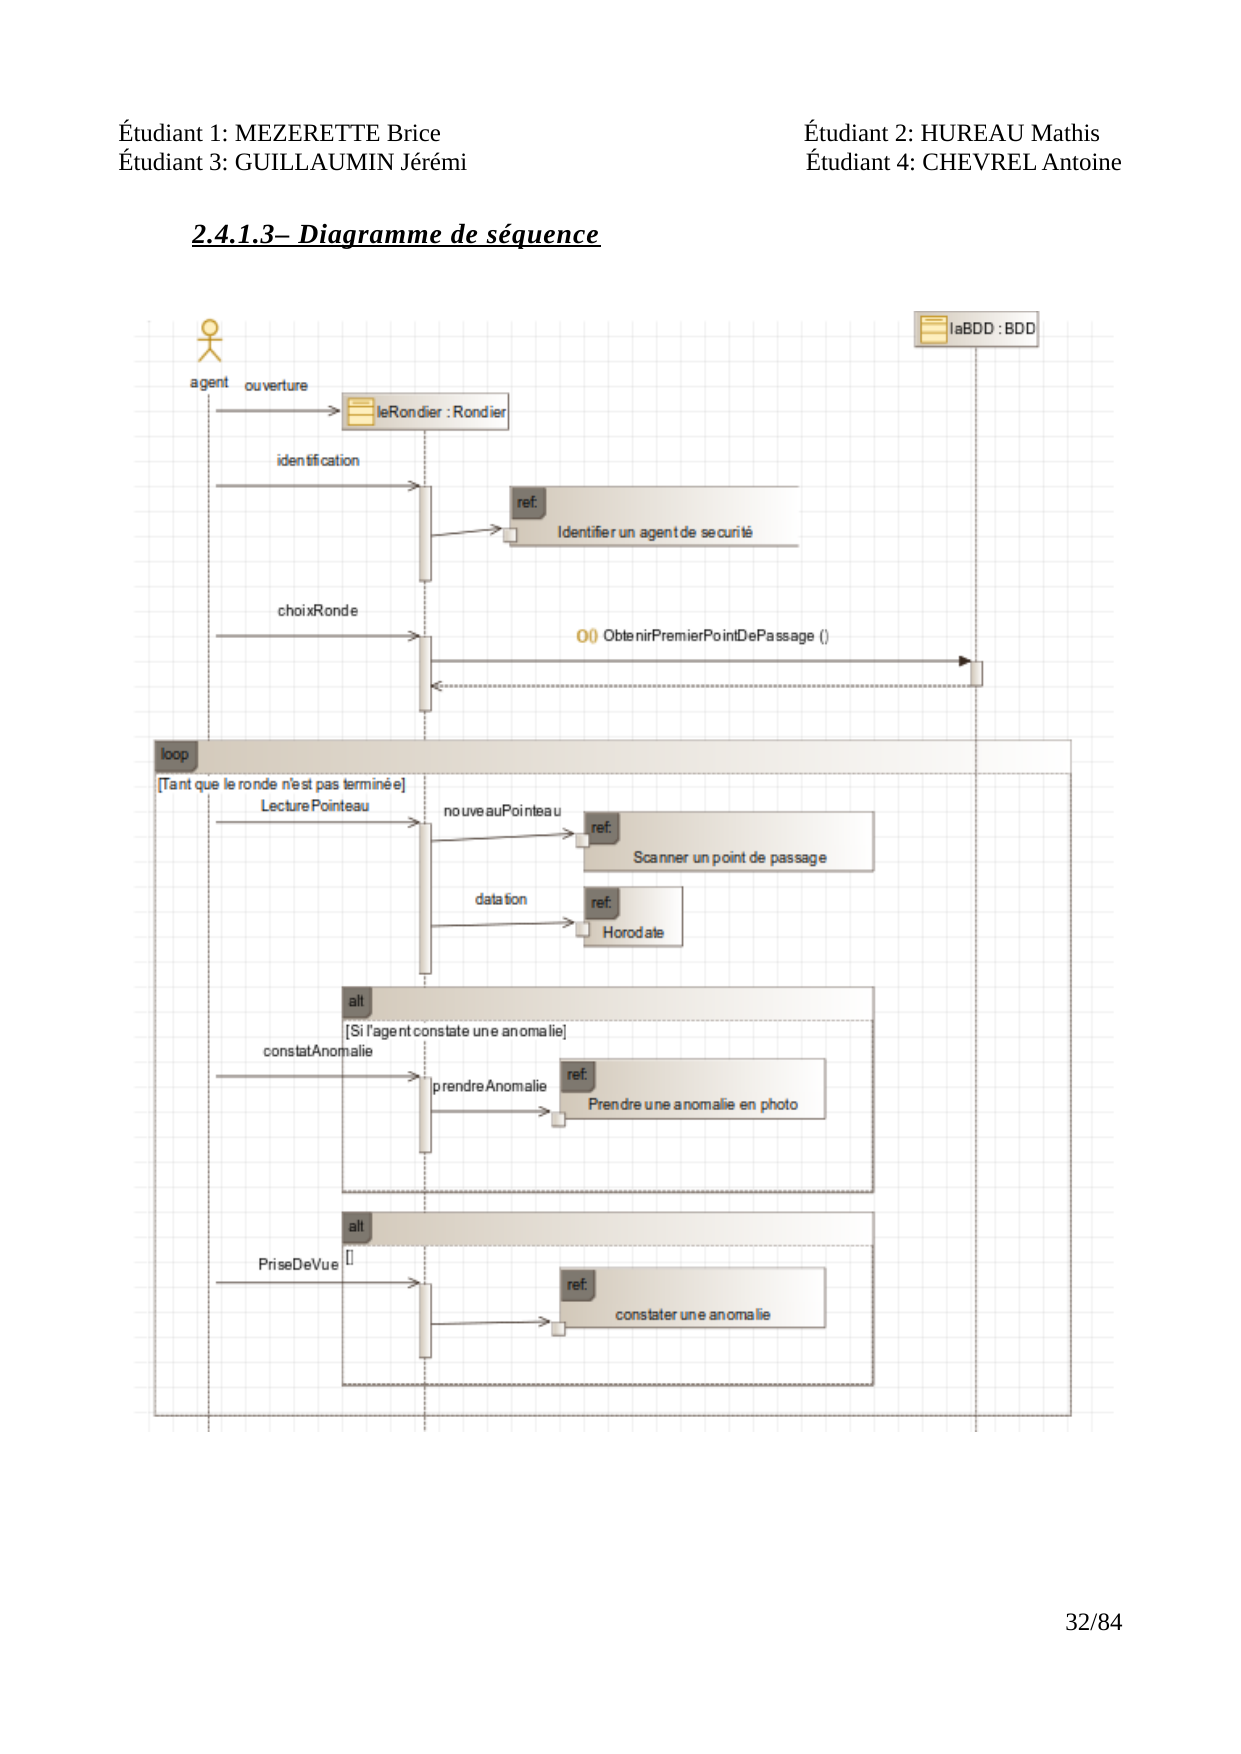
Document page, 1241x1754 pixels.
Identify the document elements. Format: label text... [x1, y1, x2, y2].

subtitle 2.4.1.3– Diagramme de séquence [118, 218, 1122, 249]
picture [126, 311, 1114, 1432]
